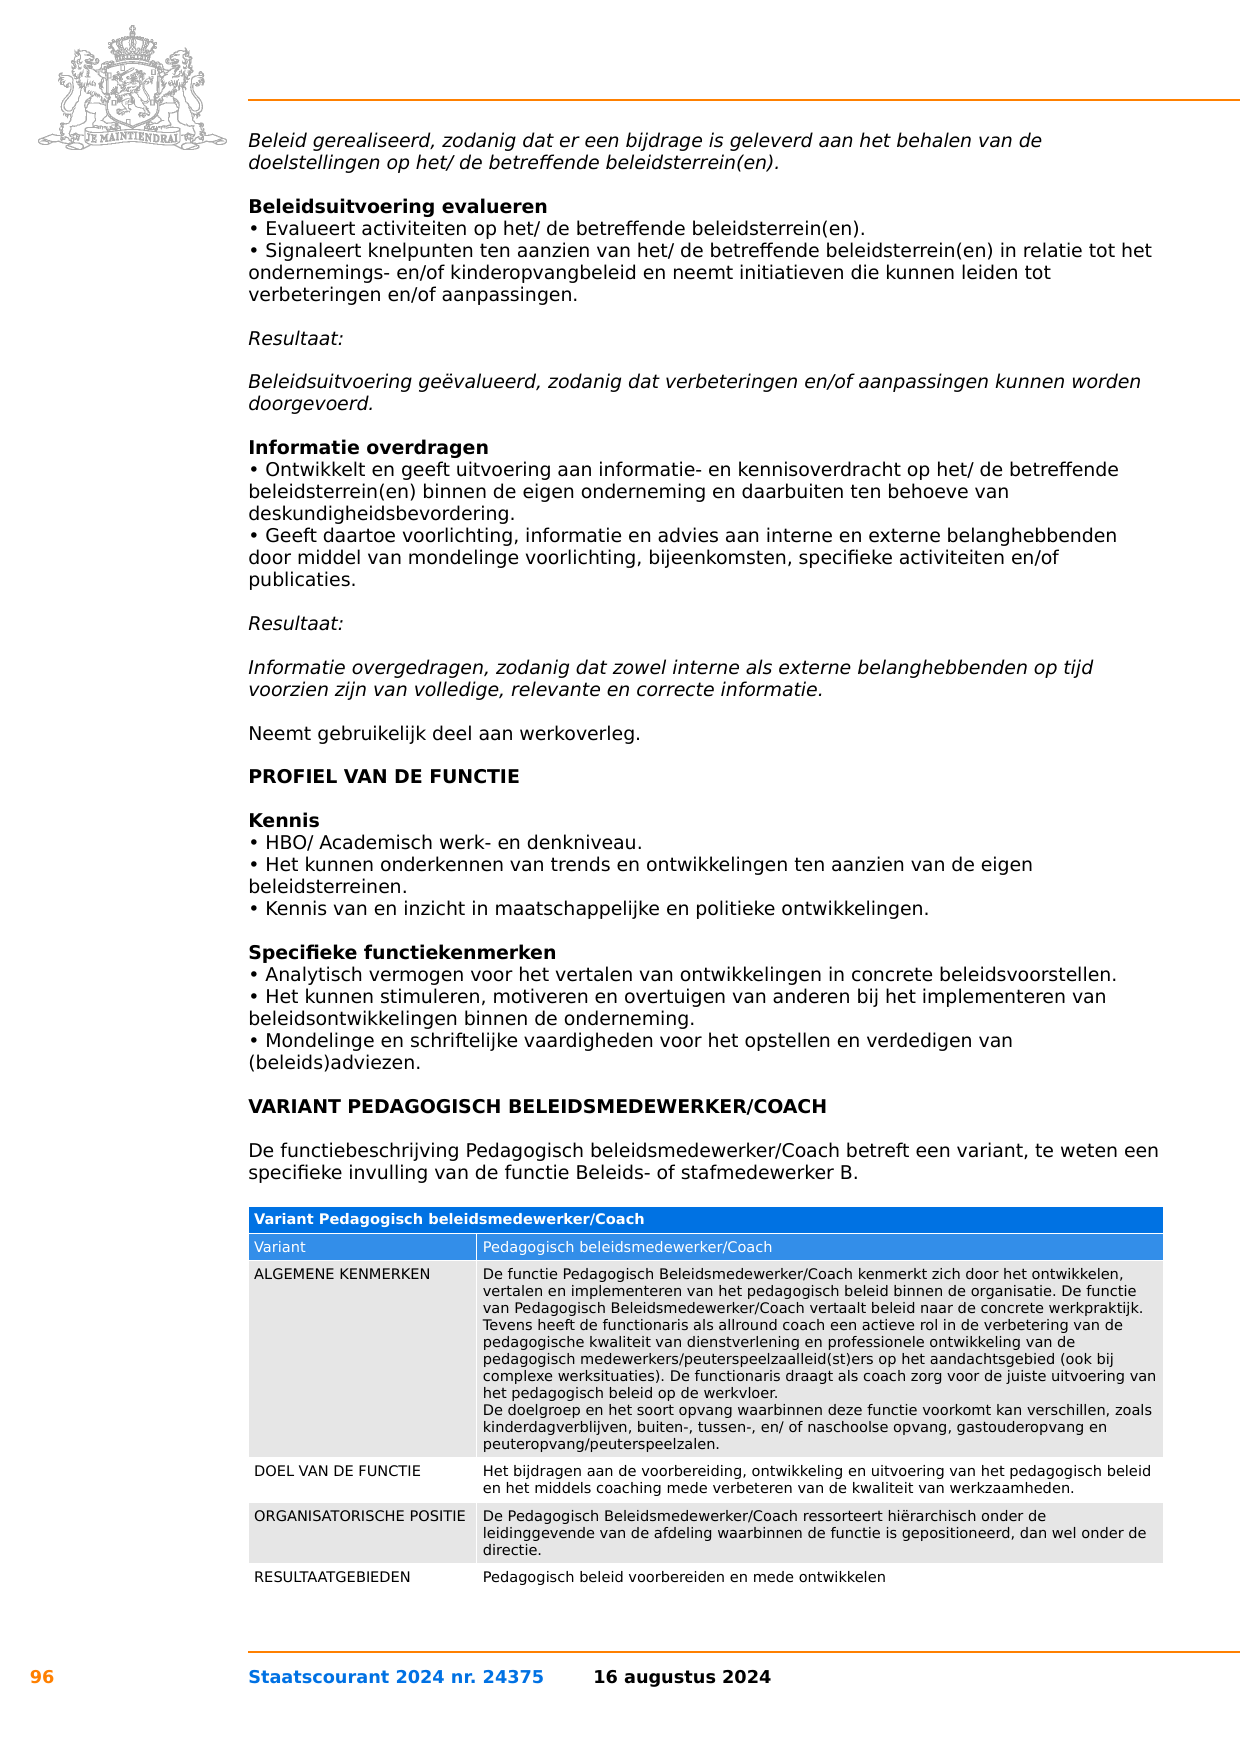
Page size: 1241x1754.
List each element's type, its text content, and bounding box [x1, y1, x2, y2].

subtitle VARIANT PEDAGOGISCH BELEIDSMEDEWERKER/COACH [248, 1096, 1163, 1118]
table_cell De functie Pedagogisch Beleidsmedewerker/Coach kenmerkt zich door het ontwikkelen, vertalen en implementeren van het pedagogisch beleid binnen de organisatie. De functie van Pedagogisch Beleidsmedewerker/Coach vertaalt beleid naar de concrete werkpraktijk. Tevens heeft de functionaris als allround coach een actieve rol in de verbetering van de pedagogische kwaliteit van dienstverlening en professionele ontwikkeling van de pedagogisch medewerkers/peuterspeelzaalleid(st)ers op het aandachtsgebied (ook bij complexe werksituaties). De functionaris draagt als coach zorg voor de juiste uitvoering van het pedagogisch beleid op de werkvloer. De doelgroep en het soort opvang waarbinnen deze functie voorkomt kan verschillen, zoals kinderdagverblijven, buiten-, tussen-, en/ of naschoolse opvang, gastouderopvang en peuteropvang/peuterspeelzalen. [477, 1261, 1163, 1457]
table_cell ALGEMENE KENMERKEN [249, 1261, 476, 1457]
table_header Variant Pedagogisch beleidsmedewerker/Coach [249, 1207, 1163, 1233]
text Neemt gebruikelijk deel aan werkoverleg. [248, 723, 1163, 744]
table_cell RESULTAATGEBIEDEN [249, 1564, 476, 1591]
table_cell De Pedagogisch Beleidsmedewerker/Coach ressorteert hiërarchisch onder de leidinggevende van de afdeling waarbinnen de functie is gepositioneerd, dan wel onder de directie. [477, 1503, 1163, 1563]
text Resultaat: [248, 327, 1163, 349]
subtitle Informatie overdragen [248, 437, 1163, 459]
text Resultaat: [248, 613, 1163, 635]
table_cell Variant [249, 1234, 476, 1260]
text Beleid gerealiseerd, zodanig dat er een bijdrage is geleverd aan het behalen van de doelstellingen op het/ de betreffende beleidsterrein(en). [248, 130, 1163, 174]
text • Signaleert knelpunten ten aanzien van het/ de betreffende beleidsterrein(en) in relatie tot het ondernemings- en/of kinderopvangbeleid en neemt initiatieven die kunnen leiden tot verbeteringen en/of aanpassingen. [248, 240, 1163, 306]
text • Mondelinge en schriftelijke vaardigheden voor het opstellen en verdedigen van (beleids)adviezen. [248, 1030, 1163, 1074]
text • Ontwikkelt en geeft uitvoering aan informatie- en kennisoverdracht op het/ de betreffende beleidsterrein(en) binnen de eigen onderneming en daarbuiten ten behoeve van deskundigheidsbevordering. [248, 459, 1163, 525]
table_cell ORGANISATORISCHE POSITIE [249, 1503, 476, 1563]
table_cell Het bijdragen aan de voorbereiding, ontwikkeling en uitvoering van het pedagogisch beleid en het middels coaching mede verbeteren van de kwaliteit van werkzaamheden. [477, 1459, 1163, 1502]
text • Het kunnen onderkennen van trends en ontwikkelingen ten aanzien van de eigen beleidsterreinen. [248, 854, 1163, 898]
text Beleidsuitvoering geëvalueerd, zodanig dat verbeteringen en/of aanpassingen kunnen worden doorgevoerd. [248, 371, 1163, 415]
text • Kennis van en inzicht in maatschappelijke en politieke ontwikkelingen. [248, 898, 1163, 920]
text • Het kunnen stimuleren, motiveren en overtuigen van anderen bij het implementeren van beleidsontwikkelingen binnen de onderneming. [248, 986, 1163, 1030]
subtitle PROFIEL VAN DE FUNCTIE [248, 766, 1163, 788]
table_cell DOEL VAN DE FUNCTIE [249, 1459, 476, 1502]
text De functiebeschrijving Pedagogisch beleidsmedewerker/Coach betreft een variant, te weten een specifieke invulling van de functie Beleids- of stafmedewerker B. [248, 1140, 1163, 1184]
table_cell Pedagogisch beleid voorbereiden en mede ontwikkelen [477, 1564, 1163, 1591]
text • Analytisch vermogen voor het vertalen van ontwikkelingen in concrete beleidsvoorstellen. [248, 964, 1163, 986]
table_cell Pedagogisch beleidsmedewerker/Coach [477, 1234, 1163, 1260]
text Informatie overgedragen, zodanig dat zowel interne als externe belanghebbenden op tijd voorzien zijn van volledige, relevante en correcte informatie. [248, 657, 1163, 701]
subtitle Beleidsuitvoering evalueren [248, 196, 1163, 218]
text • HBO/ Academisch werk- en denkniveau. [248, 832, 1163, 854]
picture [38, 25, 227, 150]
subtitle Specifieke functiekenmerken [248, 942, 1163, 964]
subtitle Kennis [248, 810, 1163, 832]
text • Evalueert activiteiten op het/ de betreffende beleidsterrein(en). [248, 218, 1163, 240]
text • Geeft daartoe voorlichting, informatie en advies aan interne en externe belanghebbenden door middel van mondelinge voorlichting, bijeenkomsten, specifieke activiteiten en/of publicaties. [248, 525, 1163, 591]
